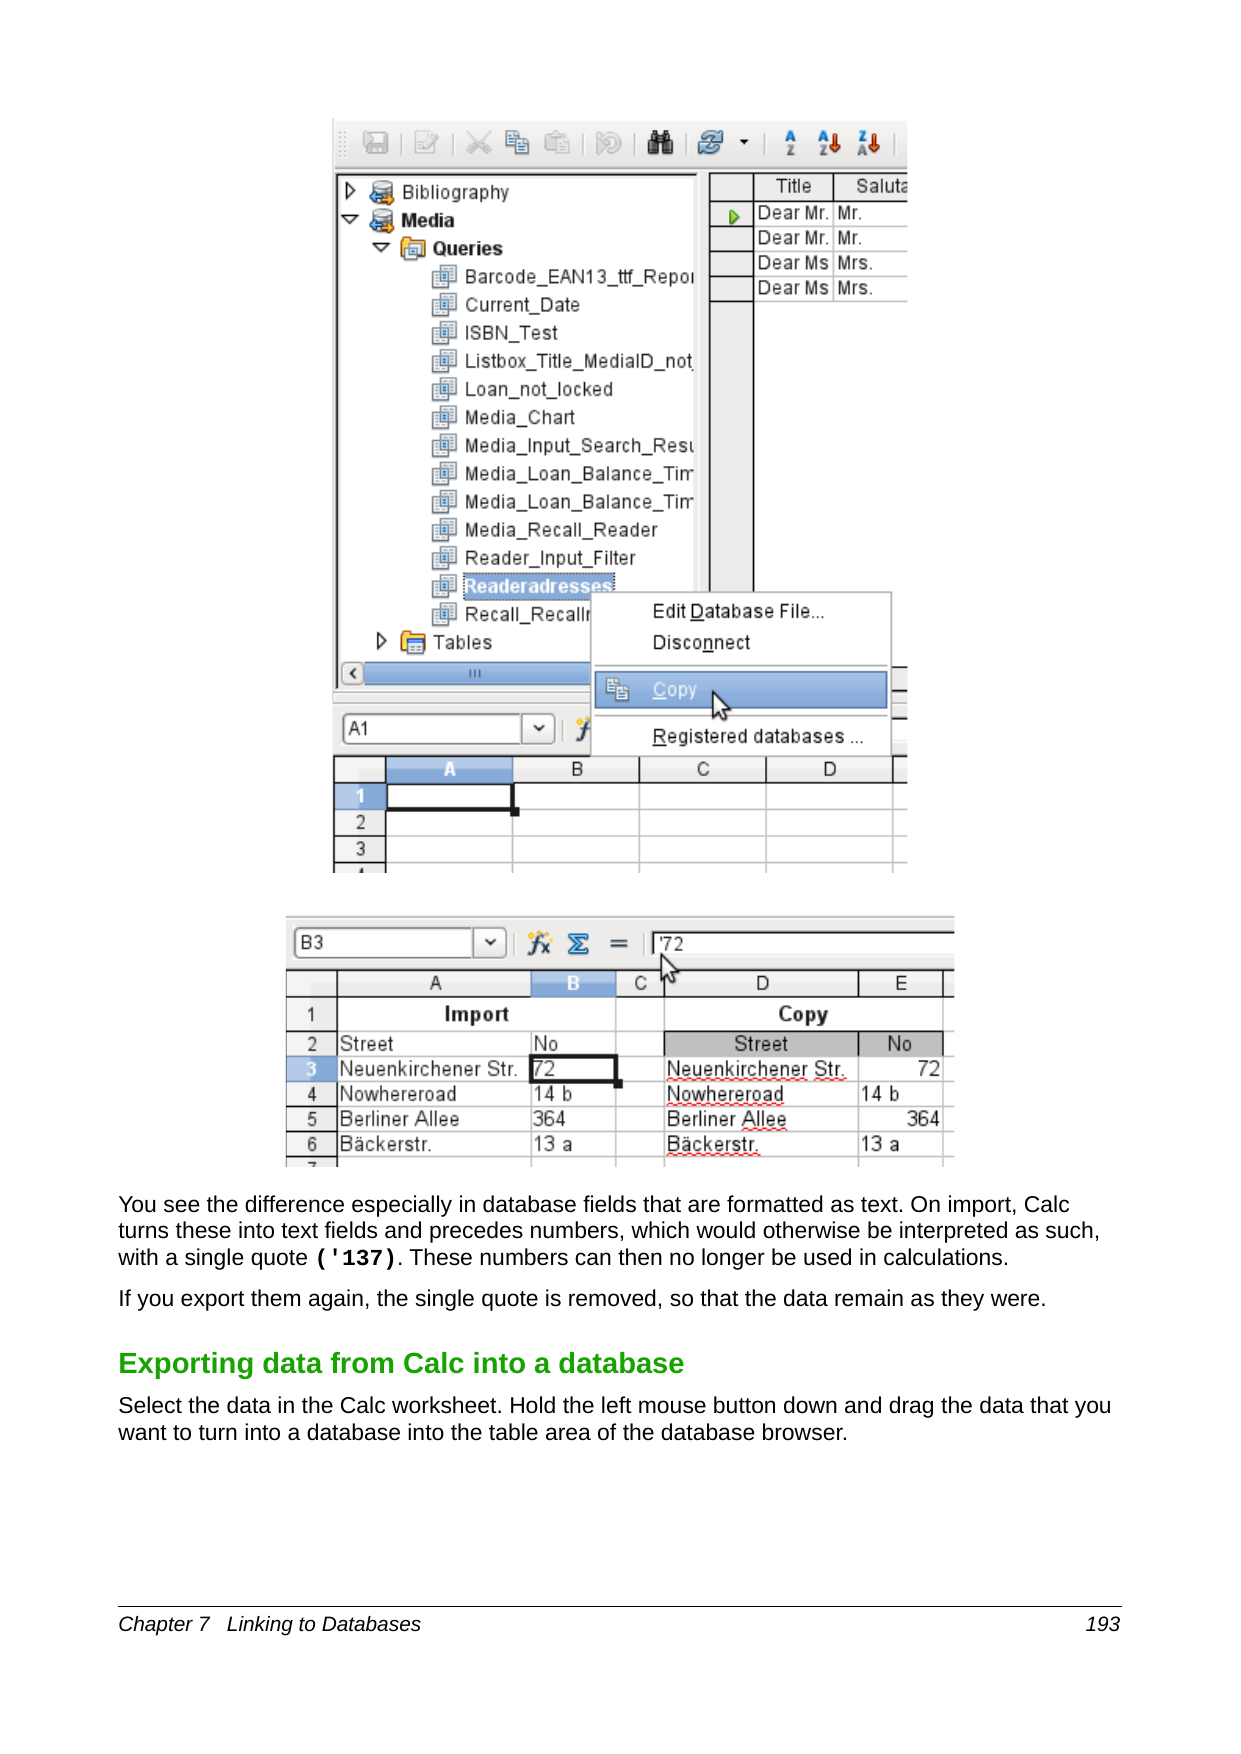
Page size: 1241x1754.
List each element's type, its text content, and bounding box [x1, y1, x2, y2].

text If you export them again, the single quote is removed, so that the data remain as they were. [118, 1284, 1122, 1311]
picture [285, 915, 955, 1167]
text You see the difference especially in database fields that are formatted as text. On import, Calc turns these into text fields and precedes numbers, which would otherwise be interpreted as such, with a single quote ('137). These numbers can then no longer be used in calculations. [118, 1191, 1122, 1272]
subtitle Exporting data from Calc into a database [118, 1346, 1122, 1380]
text Select the data in the Calc worksheet. Hold the left mouse button down and drag the data that you want to turn into a database into the table area of the database browser. [118, 1392, 1122, 1445]
picture [332, 118, 908, 873]
